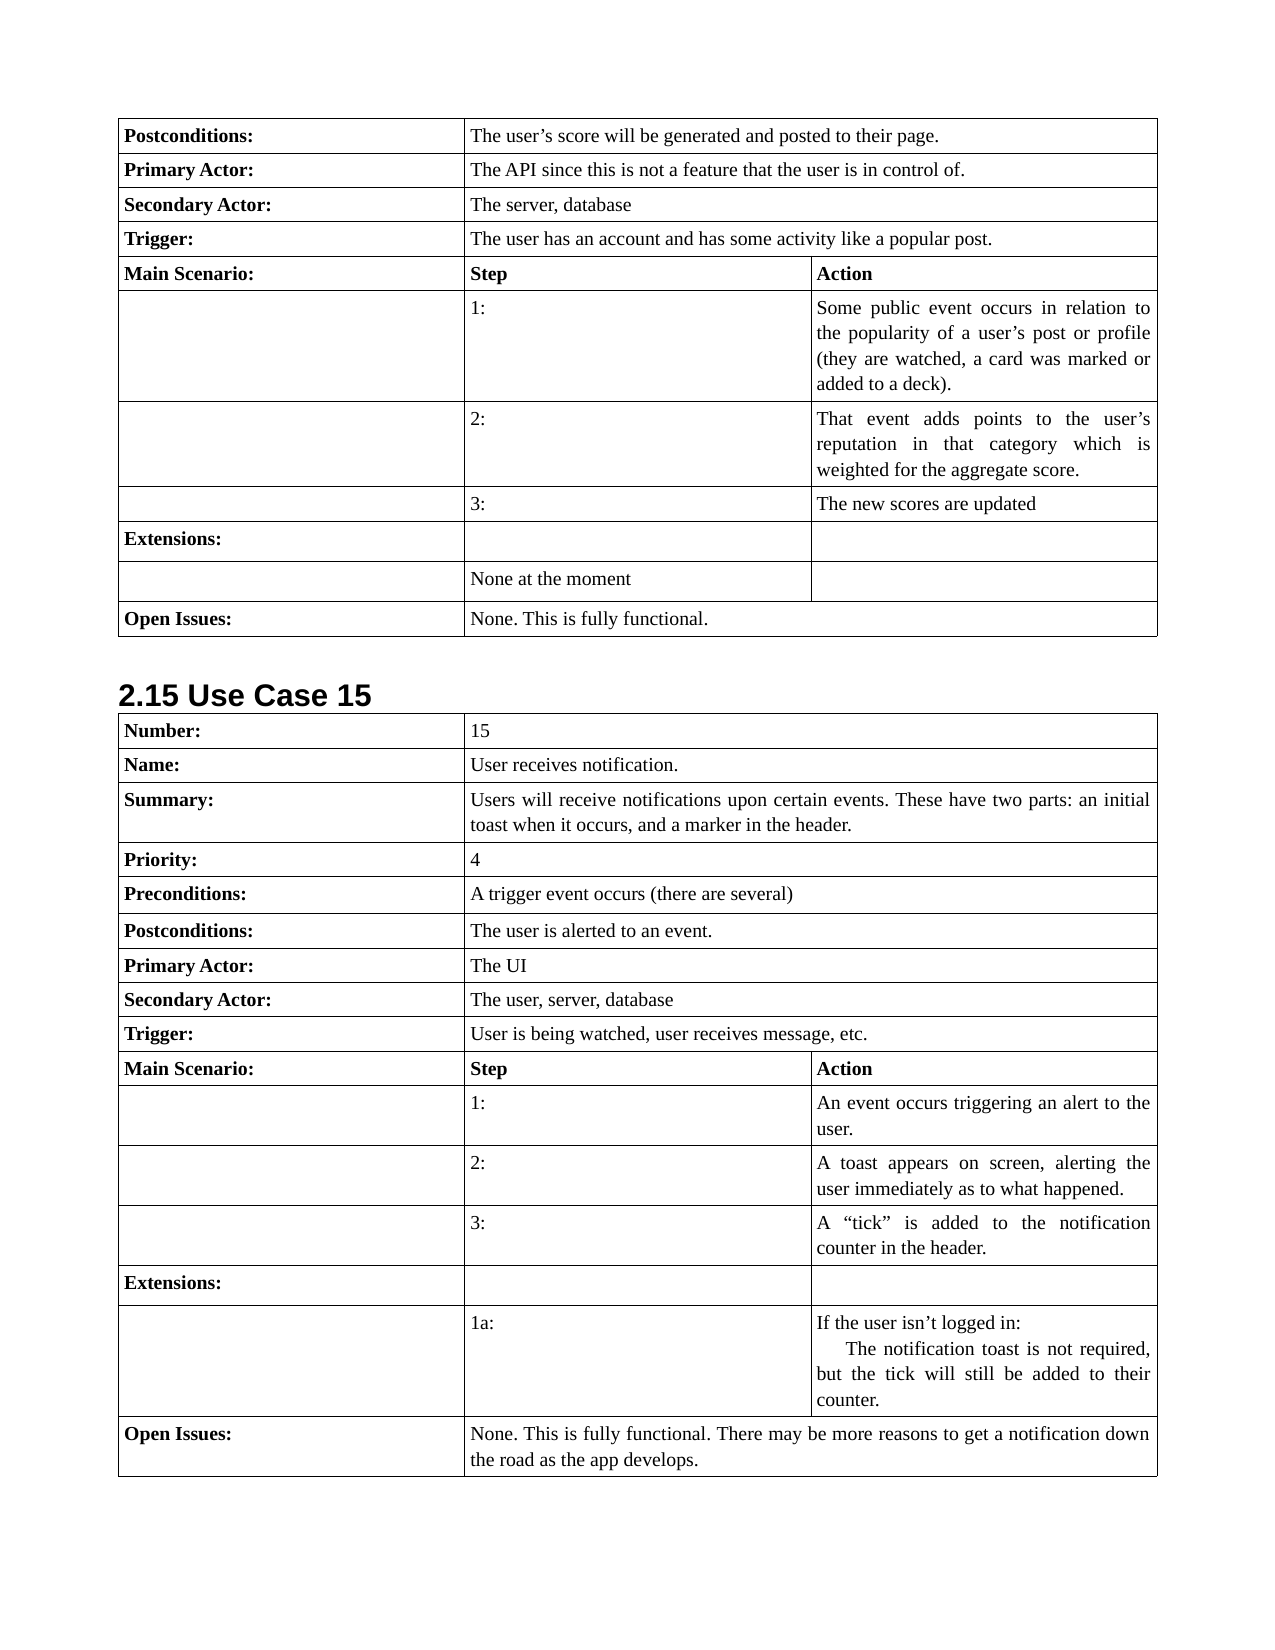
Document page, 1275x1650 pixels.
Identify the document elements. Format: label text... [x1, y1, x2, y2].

table_cell [812, 1266, 1157, 1305]
table_cell Step [465, 257, 811, 290]
table_cell 3: [465, 1206, 811, 1265]
table_cell [119, 487, 464, 521]
table_cell The user’s score will be generated and posted to their page. [465, 119, 1157, 152]
table_cell Secondary Actor: [119, 188, 464, 221]
table_cell 1: [465, 291, 811, 401]
table_cell Open Issues: [119, 602, 464, 636]
table_cell The UI [465, 949, 1157, 982]
table_cell 2: [465, 402, 811, 486]
table_cell [119, 1206, 464, 1265]
table_cell Postconditions: [119, 914, 464, 948]
table_cell Action [812, 257, 1157, 290]
table_cell A “tick” is added to the notification counter in the header. [812, 1206, 1157, 1265]
table_cell The user, server, database [465, 983, 1157, 1016]
table_cell Preconditions: [119, 877, 464, 913]
table_cell Extensions: [119, 522, 464, 561]
table_header Number: [119, 714, 464, 747]
table_cell An event occurs triggering an alert to the user. [812, 1086, 1157, 1145]
table_cell The server, database [465, 188, 1157, 221]
table_cell Extensions: [119, 1266, 464, 1305]
table_cell Name: [119, 749, 464, 782]
table_cell [465, 522, 811, 561]
table_cell If the user isn’t logged in: The notification toast is not required, but the tick will still be added to their counter. [812, 1306, 1157, 1416]
table_cell [119, 402, 464, 486]
table_cell Priority: [119, 843, 464, 876]
table_cell A trigger event occurs (there are several) [465, 877, 1157, 913]
table_cell Action [812, 1052, 1157, 1085]
table_cell Primary Actor: [119, 154, 464, 187]
table_cell 3: [465, 487, 811, 521]
table_cell Summary: [119, 783, 464, 842]
table_cell Secondary Actor: [119, 983, 464, 1016]
table_cell Open Issues: [119, 1417, 464, 1476]
table_cell User receives notification. [465, 749, 1157, 782]
table_cell Users will receive notifications upon certain events. These have two parts: an initial toast when it occurs, and a marker in the header. [465, 783, 1157, 842]
table_header 15 [465, 714, 1157, 747]
table_cell The new scores are updated [812, 487, 1157, 521]
table_cell 1: [465, 1086, 811, 1145]
table_cell 1a: [465, 1306, 811, 1416]
table_cell Trigger: [119, 222, 464, 256]
table_cell [812, 562, 1157, 601]
table_cell Step [465, 1052, 811, 1085]
table_cell None at the moment [465, 562, 811, 601]
table_cell [119, 1146, 464, 1205]
table_cell Some public event occurs in relation to the popularity of a user’s post or profile (they are watched, a card was marked or added to a deck). [812, 291, 1157, 401]
table_cell None. This is fully functional. There may be more reasons to get a notification down the road as the app develops. [465, 1417, 1157, 1476]
table_cell None. This is fully functional. [465, 602, 1157, 636]
table_cell 4 [465, 843, 1157, 876]
table_cell [465, 1266, 811, 1305]
table_cell That event adds points to the user’s reputation in that category which is weighted for the aggregate score. [812, 402, 1157, 486]
table_cell User is being watched, user receives message, etc. [465, 1017, 1157, 1051]
table_cell Postconditions: [119, 119, 464, 152]
table_cell [119, 1086, 464, 1145]
table_cell The user is alerted to an event. [465, 914, 1157, 948]
table_cell Main Scenario: [119, 257, 464, 290]
table_cell [119, 1306, 464, 1416]
table_cell [812, 522, 1157, 561]
table_cell Trigger: [119, 1017, 464, 1051]
table_cell [119, 562, 464, 601]
table_cell Primary Actor: [119, 949, 464, 982]
table_cell The API since this is not a feature that the user is in control of. [465, 154, 1157, 187]
table_cell [119, 291, 464, 401]
table_cell A toast appears on screen, alerting the user immediately as to what happened. [812, 1146, 1157, 1205]
table_cell The user has an account and has some activity like a popular post. [465, 222, 1157, 256]
text 2.15 Use Case 15 [118, 677, 1157, 713]
table_cell 2: [465, 1146, 811, 1205]
table_cell Main Scenario: [119, 1052, 464, 1085]
